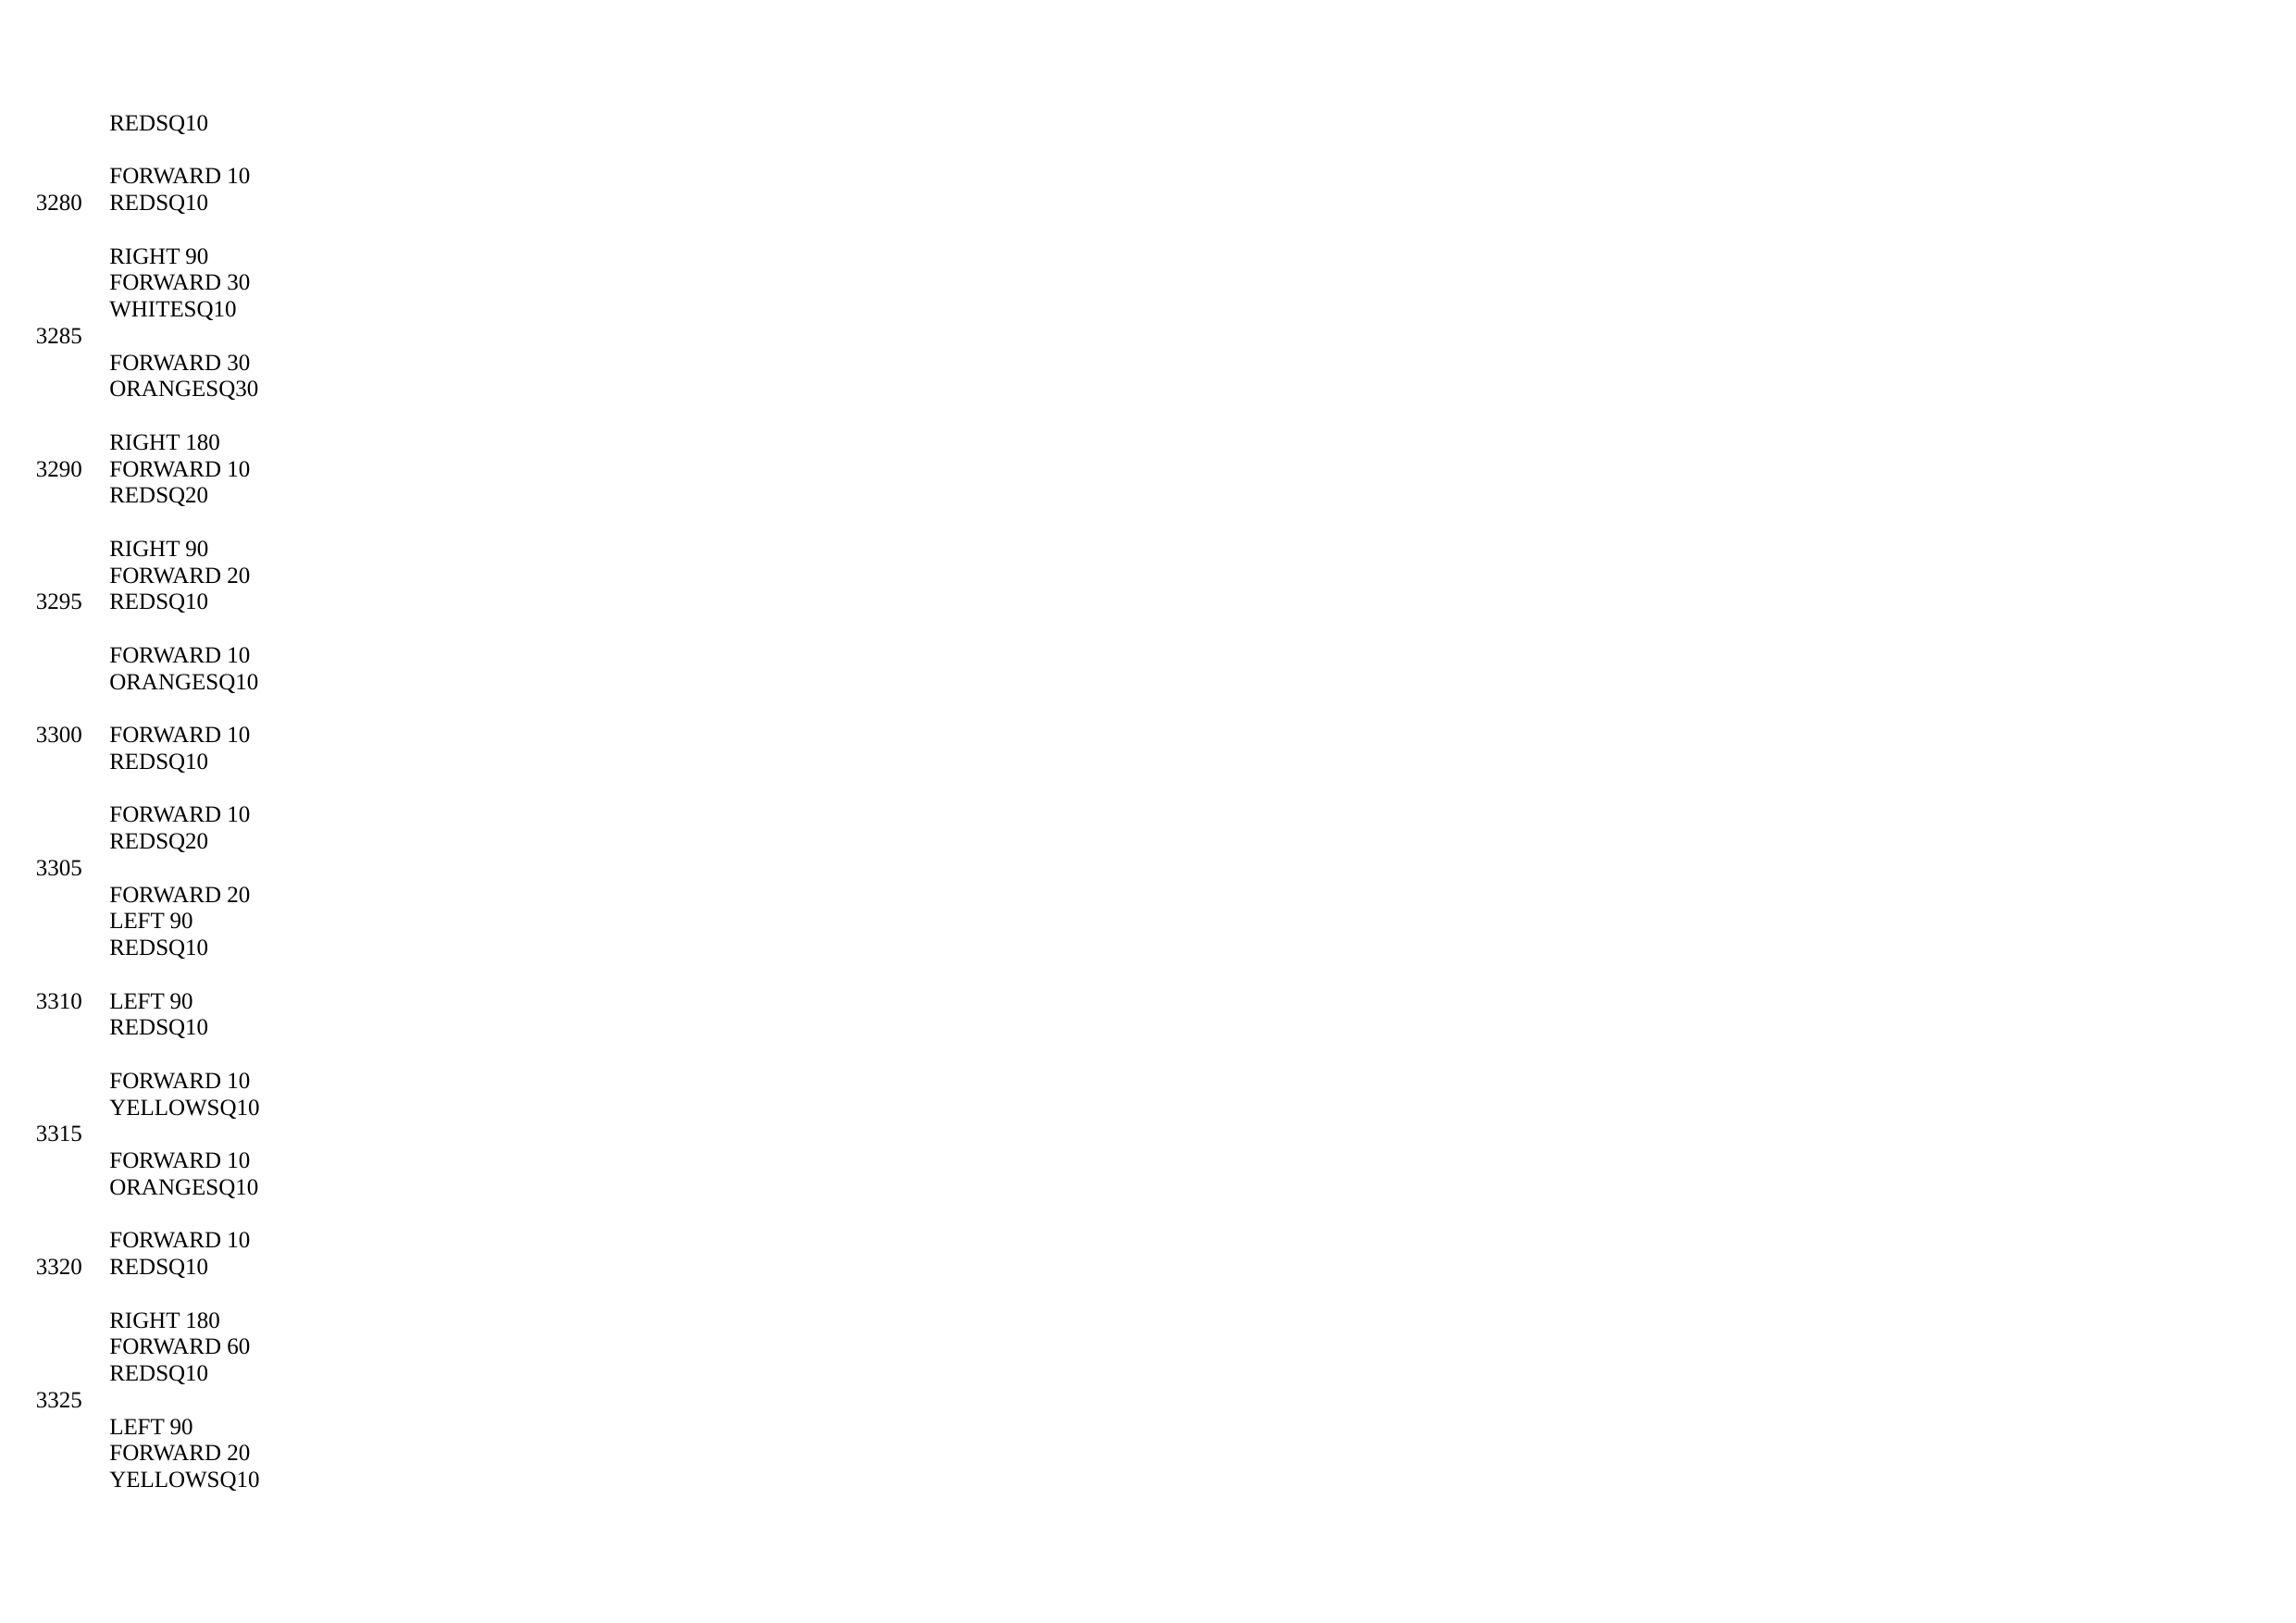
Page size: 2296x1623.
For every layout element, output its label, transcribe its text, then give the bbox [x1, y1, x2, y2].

text REDSQ10 [109, 934, 2186, 960]
text RIGHT 180 [109, 1307, 2186, 1333]
text ORANGESQ10 [109, 668, 2186, 695]
text RIGHT 90 [109, 242, 2186, 269]
text FORWARD 10 [109, 163, 2186, 189]
text REDSQ10 [109, 1359, 2186, 1386]
text FORWARD 10 [109, 721, 2186, 748]
text YELLOWSQ10 [109, 1466, 2186, 1493]
text REDSQ10 [109, 748, 2186, 774]
text REDSQ10 [109, 588, 2186, 614]
text FORWARD 30 [109, 349, 2186, 376]
text FORWARD 10 [109, 801, 2186, 827]
text LEFT 90 [109, 1413, 2186, 1440]
text FORWARD 20 [109, 562, 2186, 588]
text REDSQ10 [109, 109, 2186, 136]
text WHITESQ10 [109, 295, 2186, 322]
text FORWARD 10 [109, 1146, 2186, 1173]
text FORWARD 30 [109, 269, 2186, 295]
text FORWARD 10 [109, 1067, 2186, 1094]
text REDSQ20 [109, 827, 2186, 854]
text FORWARD 10 [109, 641, 2186, 668]
text FORWARD 20 [109, 1440, 2186, 1466]
text RIGHT 90 [109, 535, 2186, 562]
text REDSQ10 [109, 1253, 2186, 1280]
text FORWARD 20 [109, 881, 2186, 908]
text ORANGESQ30 [109, 376, 2186, 402]
text RIGHT 180 [109, 428, 2186, 455]
text YELLOWSQ10 [109, 1094, 2186, 1121]
text FORWARD 60 [109, 1333, 2186, 1359]
text REDSQ10 [109, 189, 2186, 216]
text ORANGESQ10 [109, 1173, 2186, 1200]
text LEFT 90 [109, 987, 2186, 1014]
text REDSQ20 [109, 482, 2186, 508]
text LEFT 90 [109, 908, 2186, 934]
text FORWARD 10 [109, 1227, 2186, 1253]
text FORWARD 10 [109, 455, 2186, 482]
text REDSQ10 [109, 1014, 2186, 1040]
